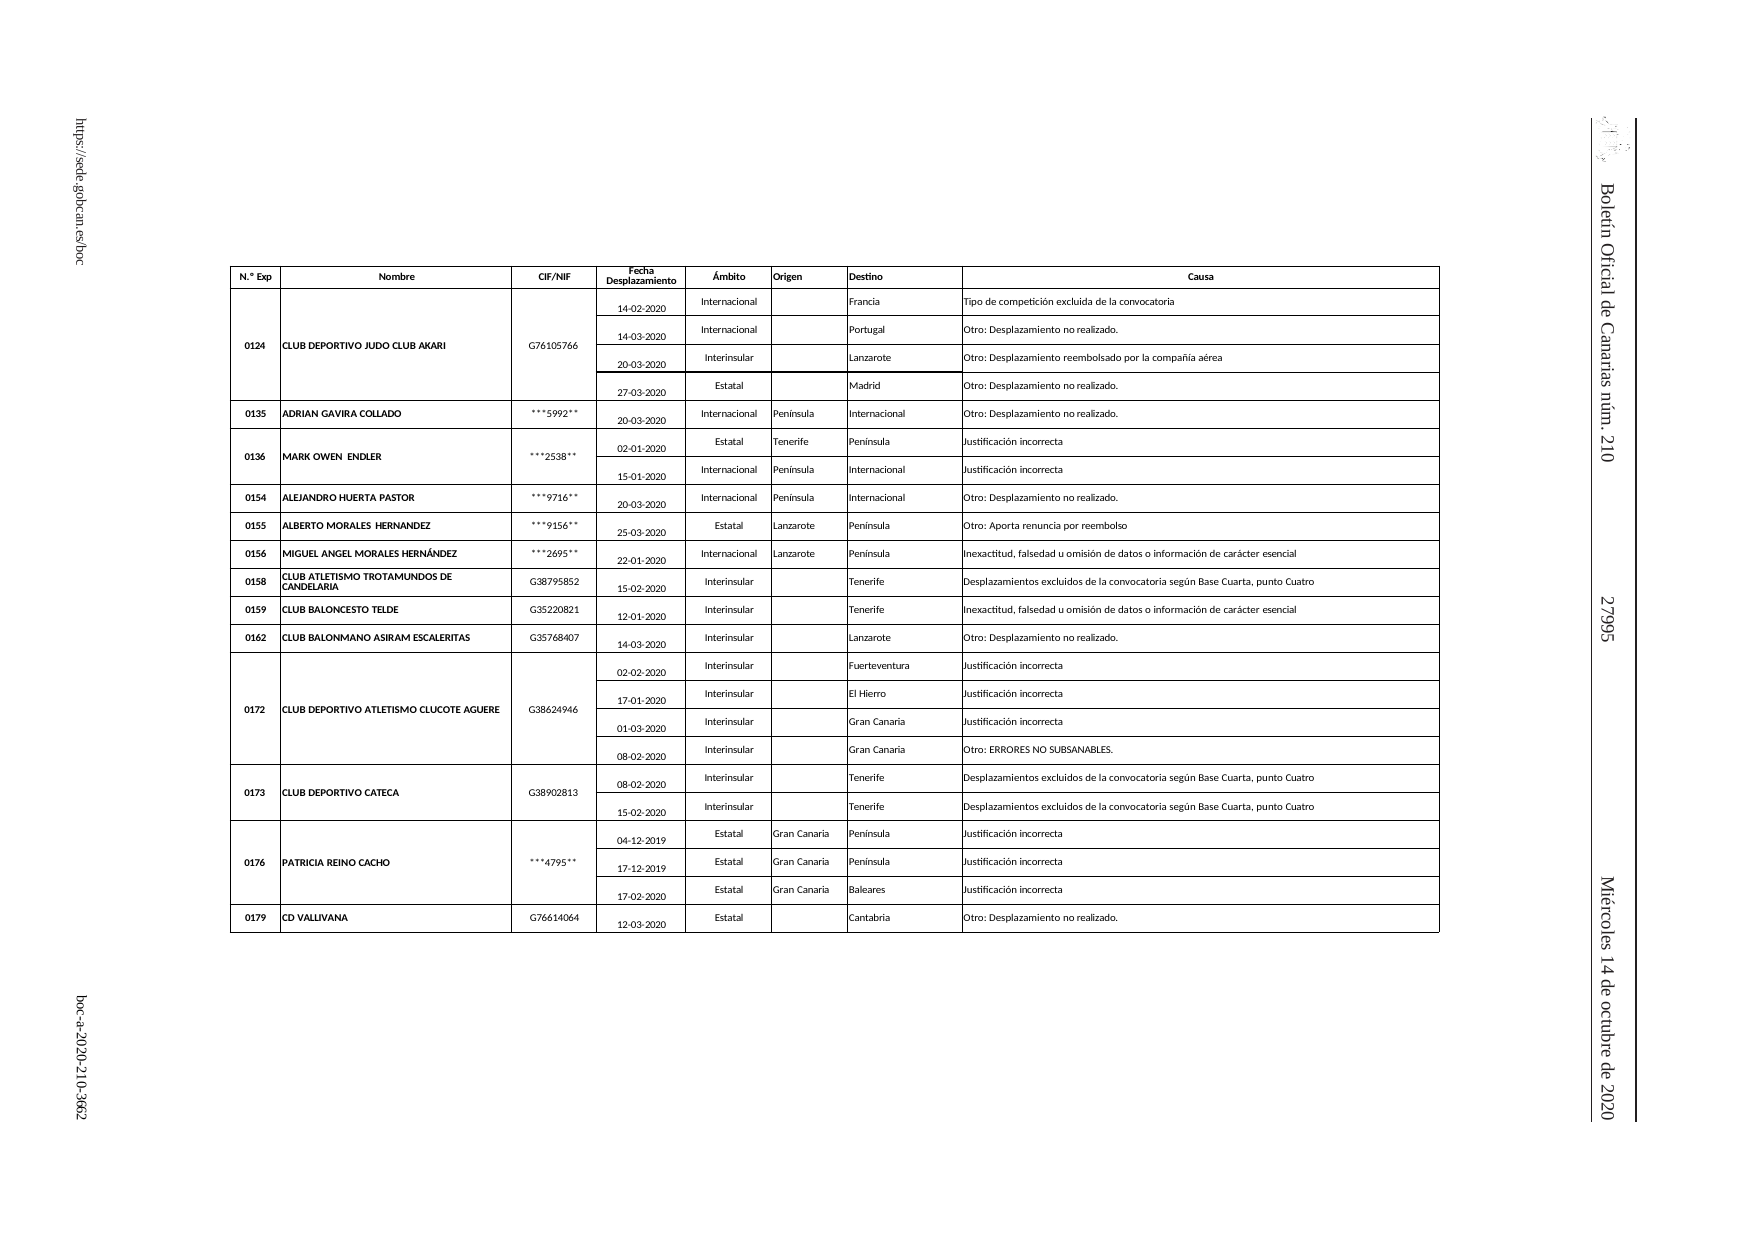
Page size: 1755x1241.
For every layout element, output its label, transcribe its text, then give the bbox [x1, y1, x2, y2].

table_cell ***2695** [512, 541, 596, 568]
table_cell ***9716** [512, 485, 596, 512]
table_cell Justificación incorrecta [963, 429, 1439, 456]
table_cell CLUB BALONCESTO TELDE [281, 597, 511, 624]
table_cell Estatal [686, 905, 771, 932]
table_cell Internacional [686, 289, 771, 315]
table_cell 0159 [231, 597, 280, 624]
table_cell Baleares [848, 877, 962, 904]
table_cell Desplazamientos excluidos de la convocatoria según Base Cuarta, punto Cuatro [963, 765, 1439, 792]
table_cell ***5992** [512, 401, 596, 427]
table_cell CD VALLIVANA [281, 905, 511, 932]
table_cell Otro: ERRORES NO SUBSANABLES. [963, 737, 1439, 764]
table_cell Otro: Desplazamiento no realizado. [963, 316, 1439, 343]
table_cell Península [848, 821, 962, 848]
table_cell Gran Canaria [772, 849, 847, 876]
table_cell 0124 [231, 289, 280, 399]
table_cell ADRIAN GAVIRA COLLADO [281, 401, 511, 427]
table_cell CLUB ATLETISMO TROTAMUNDOS DE CANDELARIA [281, 569, 511, 596]
table_cell 17-02-2020 [597, 877, 685, 904]
table_cell Desplazamientos excluidos de la convocatoria según Base Cuarta, punto Cuatro [963, 793, 1439, 820]
table_cell 27-03-2020 [597, 373, 685, 399]
table_cell Tenerife [772, 429, 847, 456]
table_cell CLUB DEPORTIVO JUDO CLUB AKARI [281, 289, 511, 399]
table_cell Internacional [848, 485, 962, 512]
table_cell Gran Canaria [772, 877, 847, 904]
table_cell Otro: Desplazamiento no realizado. [963, 625, 1439, 652]
table_cell CLUB DEPORTIVO ATLETISMO CLUCOTE AGUERE [281, 653, 511, 764]
table_cell [772, 737, 847, 764]
table_cell Interinsular [686, 569, 771, 596]
table_cell Justificación incorrecta [963, 681, 1439, 708]
table_cell Estatal [686, 849, 771, 876]
table_cell Francia [848, 289, 962, 315]
table_cell Internacional [848, 457, 962, 483]
table_cell [772, 625, 847, 652]
table_cell Otro: Desplazamiento no realizado. [963, 401, 1439, 427]
table_cell 08-02-2020 [597, 765, 685, 792]
table_cell 14-03-2020 [597, 625, 685, 652]
table_cell Internacional [848, 401, 962, 427]
table_cell G38902813 [512, 765, 596, 820]
table_cell 12-03-2020 [597, 905, 685, 932]
table_cell G76105766 [512, 289, 596, 399]
table_cell G76614064 [512, 905, 596, 932]
table_cell Península [848, 541, 962, 568]
table_cell Justificación incorrecta [963, 653, 1439, 680]
table_cell Estatal [686, 513, 771, 539]
table_cell ALEJANDRO HUERTA PASTOR [281, 485, 511, 512]
table_cell Otro: Desplazamiento reembolsado por la compañía aérea [963, 345, 1439, 371]
table_cell 15-02-2020 [597, 569, 685, 596]
table_cell Justificación incorrecta [963, 849, 1439, 876]
table_cell El Hierro [848, 681, 962, 708]
table_cell Internacional [686, 457, 771, 483]
table_cell [772, 569, 847, 596]
table_cell Interinsular [686, 597, 771, 624]
table_header Origen [772, 267, 847, 287]
table_header Fecha Desplazamiento [597, 267, 685, 287]
table_cell 0156 [231, 541, 280, 568]
table_cell 14-02-2020 [597, 289, 685, 315]
table_header N.º Exp [231, 267, 280, 287]
table_cell Justificación incorrecta [963, 709, 1439, 736]
table_cell Estatal [686, 429, 771, 456]
table_cell Tenerife [848, 793, 962, 820]
table_header Nombre [281, 267, 511, 287]
table_cell 20-03-2020 [597, 345, 685, 371]
table_cell ALBERTO MORALES HERNANDEZ [281, 513, 511, 539]
table_cell CLUB DEPORTIVO CATECA [281, 765, 511, 820]
table_cell 15-02-2020 [597, 793, 685, 820]
table_cell Península [772, 457, 847, 483]
table_cell G38795852 [512, 569, 596, 596]
table_cell Cantabria [848, 905, 962, 932]
table_cell 0136 [231, 429, 280, 483]
table_cell ***4795** [512, 821, 596, 904]
table_cell 02-01-2020 [597, 429, 685, 456]
text Miércoles 14 de octubre de 2020 [1598, 876, 1618, 1124]
table_cell 20-03-2020 [597, 485, 685, 512]
table_cell Otro: Aporta renuncia por reembolso [963, 513, 1439, 539]
table_cell Otro: Desplazamiento no realizado. [963, 373, 1439, 399]
table_cell Lanzarote [848, 345, 962, 371]
table_cell Otro: Desplazamiento no realizado. [963, 905, 1439, 932]
table_cell Interinsular [686, 793, 771, 820]
table_cell 01-03-2020 [597, 709, 685, 736]
table_cell Interinsular [686, 653, 771, 680]
table_header Ámbito [686, 267, 771, 287]
table_cell ***9156** [512, 513, 596, 539]
table_cell [772, 793, 847, 820]
table_cell Tenerife [848, 765, 962, 792]
table_cell [772, 905, 847, 932]
table_cell Lanzarote [772, 513, 847, 539]
table_cell 0172 [231, 653, 280, 764]
table_cell 0176 [231, 821, 280, 904]
table_cell Interinsular [686, 625, 771, 652]
table_cell Justificación incorrecta [963, 821, 1439, 848]
table_cell Península [772, 485, 847, 512]
table_cell Lanzarote [848, 625, 962, 652]
table_cell Estatal [686, 877, 771, 904]
table_cell 15-01-2020 [597, 457, 685, 483]
table_cell [772, 289, 847, 315]
table_cell Inexactitud, falsedad u omisión de datos o información de carácter esencial [963, 541, 1439, 568]
table_cell [772, 681, 847, 708]
table_cell Península [848, 513, 962, 539]
table_cell 0154 [231, 485, 280, 512]
table_cell 0173 [231, 765, 280, 820]
table_cell Península [848, 849, 962, 876]
table_cell G35768407 [512, 625, 596, 652]
text https://sede.gobcan.es/boc [73, 118, 90, 273]
table_cell Tenerife [848, 569, 962, 596]
table_cell Estatal [686, 373, 771, 399]
table_cell G35220821 [512, 597, 596, 624]
table_cell 0162 [231, 625, 280, 652]
table_cell Interinsular [686, 681, 771, 708]
table_cell 14-03-2020 [597, 316, 685, 343]
table_cell Gran Canaria [772, 821, 847, 848]
table_cell 25-03-2020 [597, 513, 685, 539]
table_cell 20-03-2020 [597, 401, 685, 427]
table_cell 0179 [231, 905, 280, 932]
table_cell 12-01-2020 [597, 597, 685, 624]
table_cell Desplazamientos excluidos de la convocatoria según Base Cuarta, punto Cuatro [963, 569, 1439, 596]
table_cell Otro: Desplazamiento no realizado. [963, 485, 1439, 512]
table_cell Lanzarote [772, 541, 847, 568]
table_cell Interinsular [686, 709, 771, 736]
table_cell Justificación incorrecta [963, 877, 1439, 904]
table_cell Interinsular [686, 765, 771, 792]
table_cell 08-02-2020 [597, 737, 685, 764]
table_cell Tipo de competición excluida de la convocatoria [963, 289, 1439, 315]
table_cell ***2538** [512, 429, 596, 483]
table_cell [772, 597, 847, 624]
table_cell Justificación incorrecta [963, 457, 1439, 483]
table_cell 0135 [231, 401, 280, 427]
table_cell Gran Canaria [848, 709, 962, 736]
table_cell 0158 [231, 569, 280, 596]
table_cell 17-01-2020 [597, 681, 685, 708]
table_cell [772, 316, 847, 343]
table_cell Fuerteventura [848, 653, 962, 680]
table_cell Estatal [686, 821, 771, 848]
table_cell 17-12-2019 [597, 849, 685, 876]
table_cell Internacional [686, 541, 771, 568]
table_cell [772, 373, 847, 399]
table_cell CLUB BALONMANO ASIRAM ESCALERITAS [281, 625, 511, 652]
text boc-a-2020-210-3662 [74, 995, 91, 1124]
text 27995 [1598, 597, 1618, 646]
table_cell Interinsular [686, 345, 771, 371]
table_cell MIGUEL ANGEL MORALES HERNÁNDEZ [281, 541, 511, 568]
table_cell 04-12-2019 [597, 821, 685, 848]
table_cell MARK OWEN ENDLER [281, 429, 511, 483]
table_header Destino [848, 267, 962, 287]
table_cell 22-01-2020 [597, 541, 685, 568]
table_cell Inexactitud, falsedad u omisión de datos o información de carácter esencial [963, 597, 1439, 624]
text Boletín Oficial de Canarias núm. 210 [1598, 183, 1618, 464]
table_cell [772, 765, 847, 792]
table_cell Tenerife [848, 597, 962, 624]
table_cell Península [772, 401, 847, 427]
table_cell PATRICIA REINO CACHO [281, 821, 511, 904]
table_header CIF/NIF [512, 267, 596, 287]
table_cell [772, 709, 847, 736]
table_cell Internacional [686, 401, 771, 427]
table_cell Madrid [848, 373, 962, 399]
table_cell [772, 653, 847, 680]
table_cell G38624946 [512, 653, 596, 764]
table_cell Portugal [848, 316, 962, 343]
table_cell 0155 [231, 513, 280, 539]
table_cell Interinsular [686, 737, 771, 764]
table_cell Gran Canaria [848, 737, 962, 764]
table_cell Internacional [686, 316, 771, 343]
table_cell [772, 345, 847, 371]
table_cell 02-02-2020 [597, 653, 685, 680]
table_header Causa [963, 267, 1439, 287]
table_cell Internacional [686, 485, 771, 512]
table_cell Península [848, 429, 962, 456]
